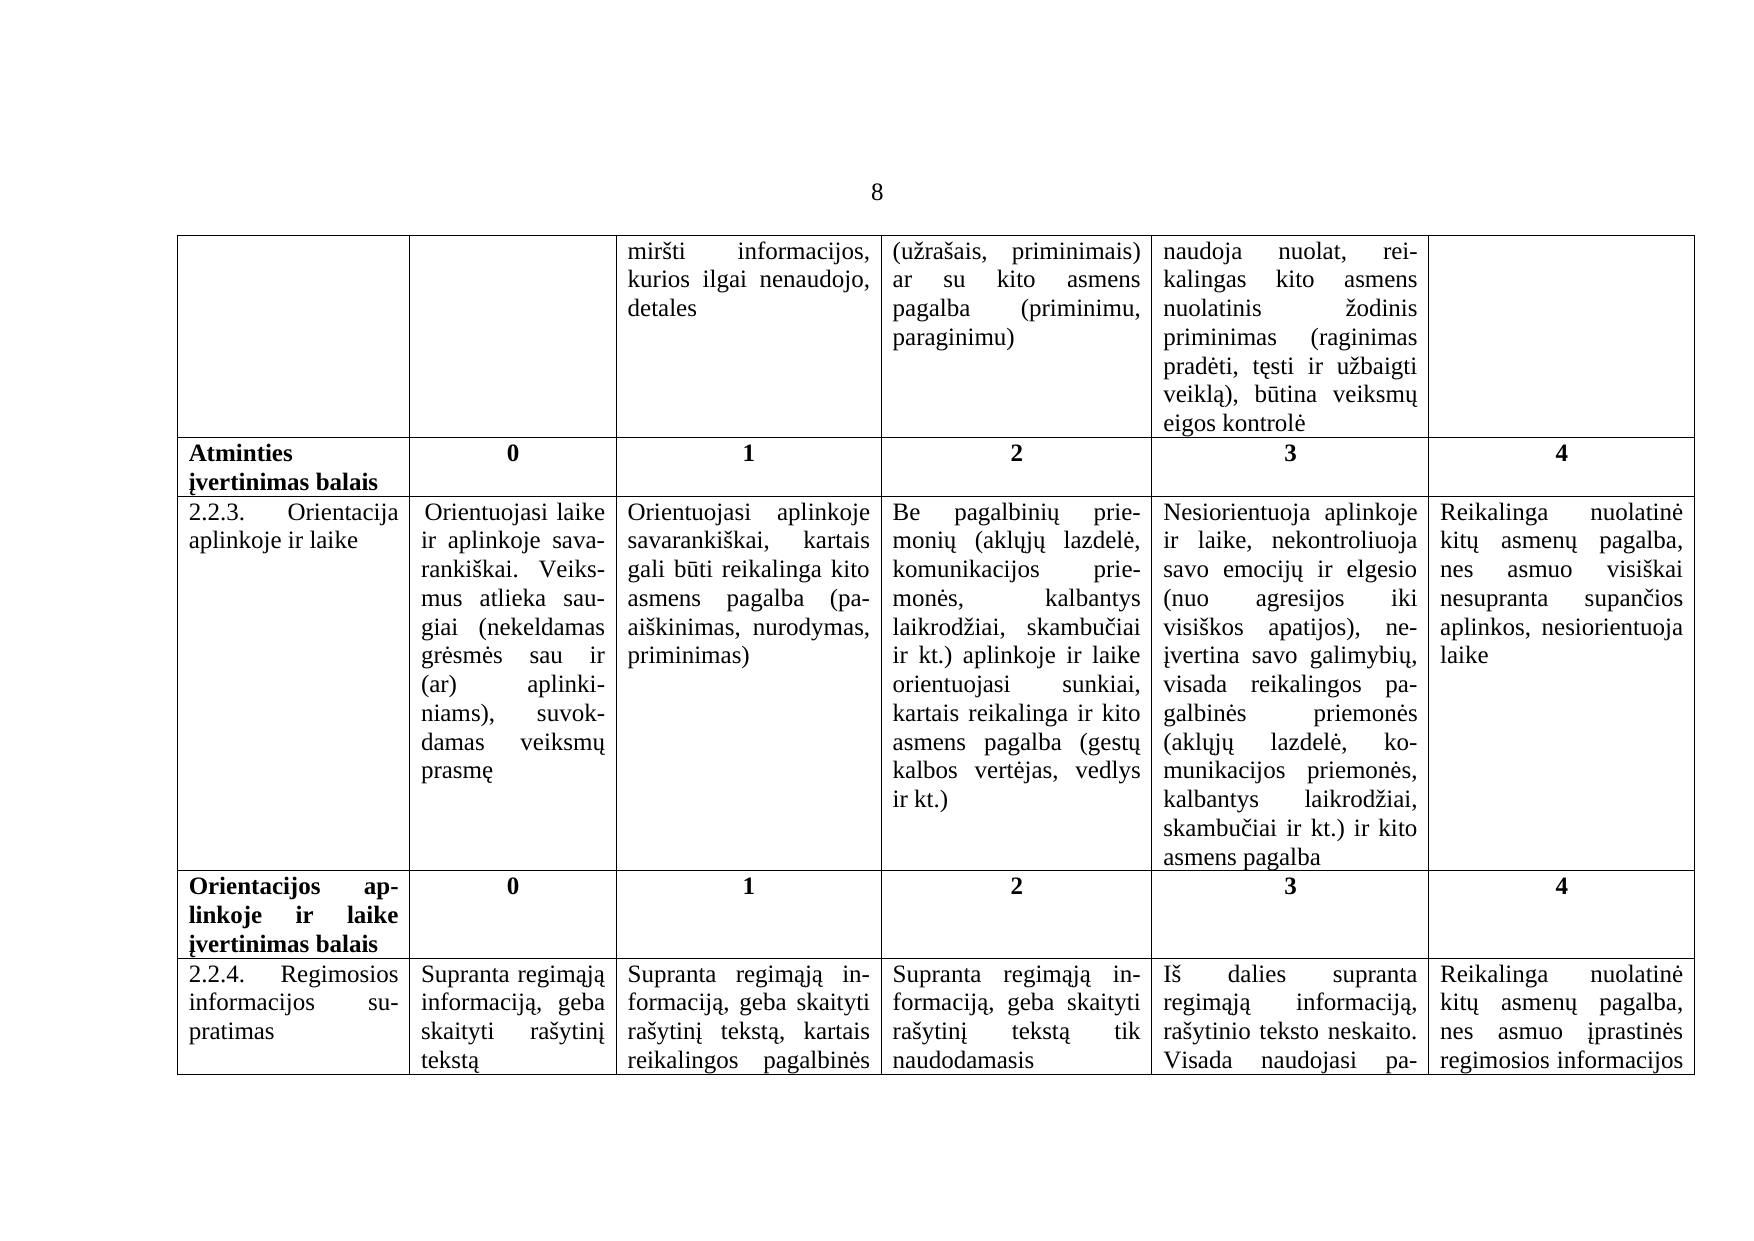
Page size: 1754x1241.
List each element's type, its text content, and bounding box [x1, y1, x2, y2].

table_cell [410, 236, 616, 437]
table_cell Be pagalbinių prie-monių (aklųjų lazdelė, komunikacijos prie-monės, kalbantys laikrodžiai, skambučiai ir kt.) aplinkoje ir laike orientuojasi sunkiai, kartais reikalinga ir kito asmens pagalba (gestų kalbos vertėjas, vedlys ir kt.) [882, 497, 1151, 870]
table_cell Orientuojasi aplinkoje savarankiškai, kartais gali būti reikalinga kito asmens pagalba (pa-aiškinimas, nurodymas, priminimas) [617, 497, 881, 870]
table_cell naudoja nuolat, rei-kalingas kito asmens nuolatinis žodinis priminimas (raginimas pradėti, tęsti ir užbaigti veiklą), būtina veiksmų eigos kontrolė [1152, 236, 1428, 437]
table_cell Reikalinga nuolatinė kitų asmenų pagalba, nes asmuo įprastinės regimosios informacijos [1429, 959, 1694, 1074]
table_cell [178, 236, 409, 437]
table_cell Supranta regimąją in-formaciją, geba skaityti rašytinį tekstą, kartais reikalingos pagalbinės [617, 959, 881, 1074]
table_cell Iš dalies supranta regimąją informaciją, rašytinio teksto neskaito. Visada naudojasi pa- [1152, 959, 1428, 1074]
table_cell 3 [1152, 871, 1428, 958]
table_cell Supranta regimąją in-formaciją, geba skaityti rašytinį tekstą tik naudodamasis [882, 959, 1151, 1074]
table_cell 0 [410, 438, 616, 496]
table_cell Atminties įvertinimas balais [178, 438, 409, 496]
table_cell 1 [617, 871, 881, 958]
table_cell 2 [882, 871, 1151, 958]
table_cell Orientuojasi laike ir aplinkoje sava-rankiškai. Veiks-mus atlieka sau-giai (nekeldamas grėsmės sau ir (ar) aplinki-niams), suvok-damas veiksmų prasmę [410, 497, 616, 870]
table_cell 2.2.4. Regimosios informacijos su-pratimas [178, 959, 409, 1074]
table_cell 2.2.3. Orientacija aplinkoje ir laike [178, 497, 409, 870]
table_cell 4 [1429, 438, 1694, 496]
table_cell miršti informacijos, kurios ilgai nenaudojo, detales [617, 236, 881, 437]
table_cell 0 [410, 871, 616, 958]
table_cell 2 [882, 438, 1151, 496]
table_cell Nesiorientuoja aplinkoje ir laike, nekontroliuoja savo emocijų ir elgesio (nuo agresijos iki visiškos apatijos), ne-įvertina savo galimybių, visada reikalingos pa-galbinės priemonės (aklųjų lazdelė, ko-munikacijos priemonės, kalbantys laikrodžiai, skambučiai ir kt.) ir kito asmens pagalba [1152, 497, 1428, 870]
table_cell 1 [617, 438, 881, 496]
table_cell 4 [1429, 871, 1694, 958]
table_cell [1429, 236, 1694, 437]
table_cell 3 [1152, 438, 1428, 496]
table_cell Reikalinga nuolatinė kitų asmenų pagalba, nes asmuo visiškai nesupranta supančios aplinkos, nesiorientuoja laike [1429, 497, 1694, 870]
table_cell Supranta regimąją informaciją, geba skaityti rašytinį tekstą [410, 959, 616, 1074]
table_cell Orientacijos ap-linkoje ir laike įvertinimas balais [178, 871, 409, 958]
table_cell (užrašais, priminimais) ar su kito asmens pagalba (priminimu, paraginimu) [882, 236, 1151, 437]
